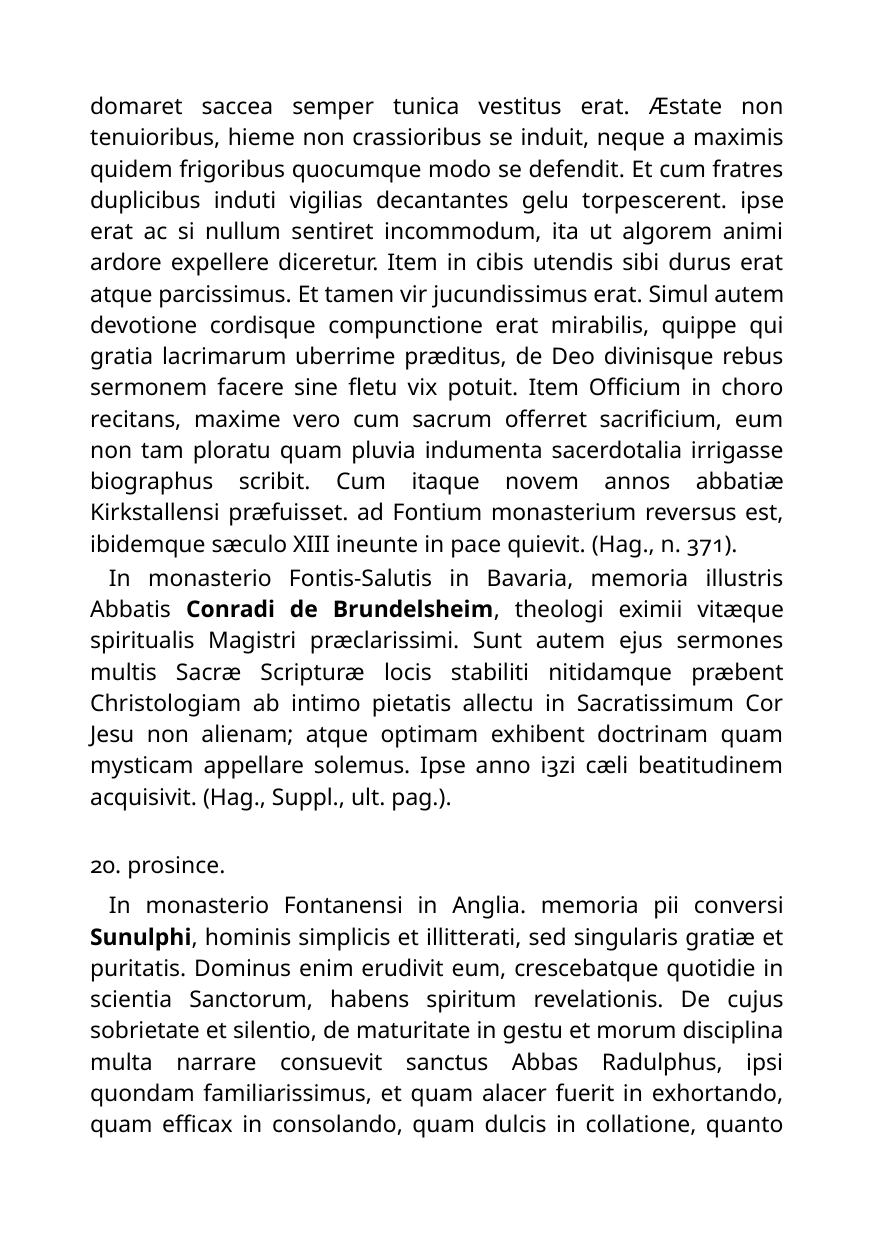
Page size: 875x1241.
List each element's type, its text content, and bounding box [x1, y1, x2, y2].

text 20. prosince. [90, 849, 784, 880]
text domaret saccea semper tunica vestitus erat. Æstate non tenuioribus, hieme non crassioribus se induit, neque a maximis quidem frigoribus quocumque modo se defendit. Et cum fratres duplicibus induti vigilias decantantes gelu torpe­scerent. ipse erat ac si nullum sentiret incommodum, ita ut algorem animi ardore expellere diceretur. Item in cibis utendis sibi durus erat atque parcissimus. Et tamen vir jucundis­simus erat. Simul autem devotione cordisque compunctione erat mirabilis, quippe qui gratia lacrimarum uberrime præditus, de Deo divinisque rebus sermonem facere sine fletu vix potuit. Item Officium in choro recitans, maxime vero cum sacrum offerret sacrificium, eum non tam ploratu quam pluvia indumenta sacerdotalia irrigasse biographus scribit. Cum itaque novem annos abbatiæ Kirkstallensi præfuisset. ad Fontium monasterium reversus est, ibidemque sæculo XIII ineunte in pace quievit. (Hag., n. 371). [90, 90, 784, 559]
text In monasterio Fontis-Salutis in Bavaria, memoria illustris Abbatis Conradi de Brundelsheim, theologi eximii vitæque spiritualis Magistri præclarissimi. Sunt autem ejus sermones multis Sacræ Scripturæ locis stabiliti nitidamque præbent Christologiam ab intimo pietatis allectu in Sacratissimum Cor Jesu non alienam; atque optimam exhibent doctrinam quam mysticam appellare solemus. Ipse anno i3zi cæli beatitudinem acquisivit. (Hag., Suppl., ult. pag.). [90, 562, 784, 812]
text In monasterio Fontanensi in Anglia. memoria pii conversi Sunulphi, hominis simplicis et illitterati, sed singularis gratiæ et puritatis. Dominus enim erudivit eum, crescebatque quotidie in scientia Sanctorum, habens spiritum revelationis. De cujus sobrietate et silentio, de maturitate in gestu et morum disciplina multa narrare consuevit sanctus Abbas Radulphus, ipsi quondam familiarissimus, et quam alacer fuerit in exhortando, quam efficax in consolando, quam dulcis in collatione, quanto [90, 889, 784, 1139]
